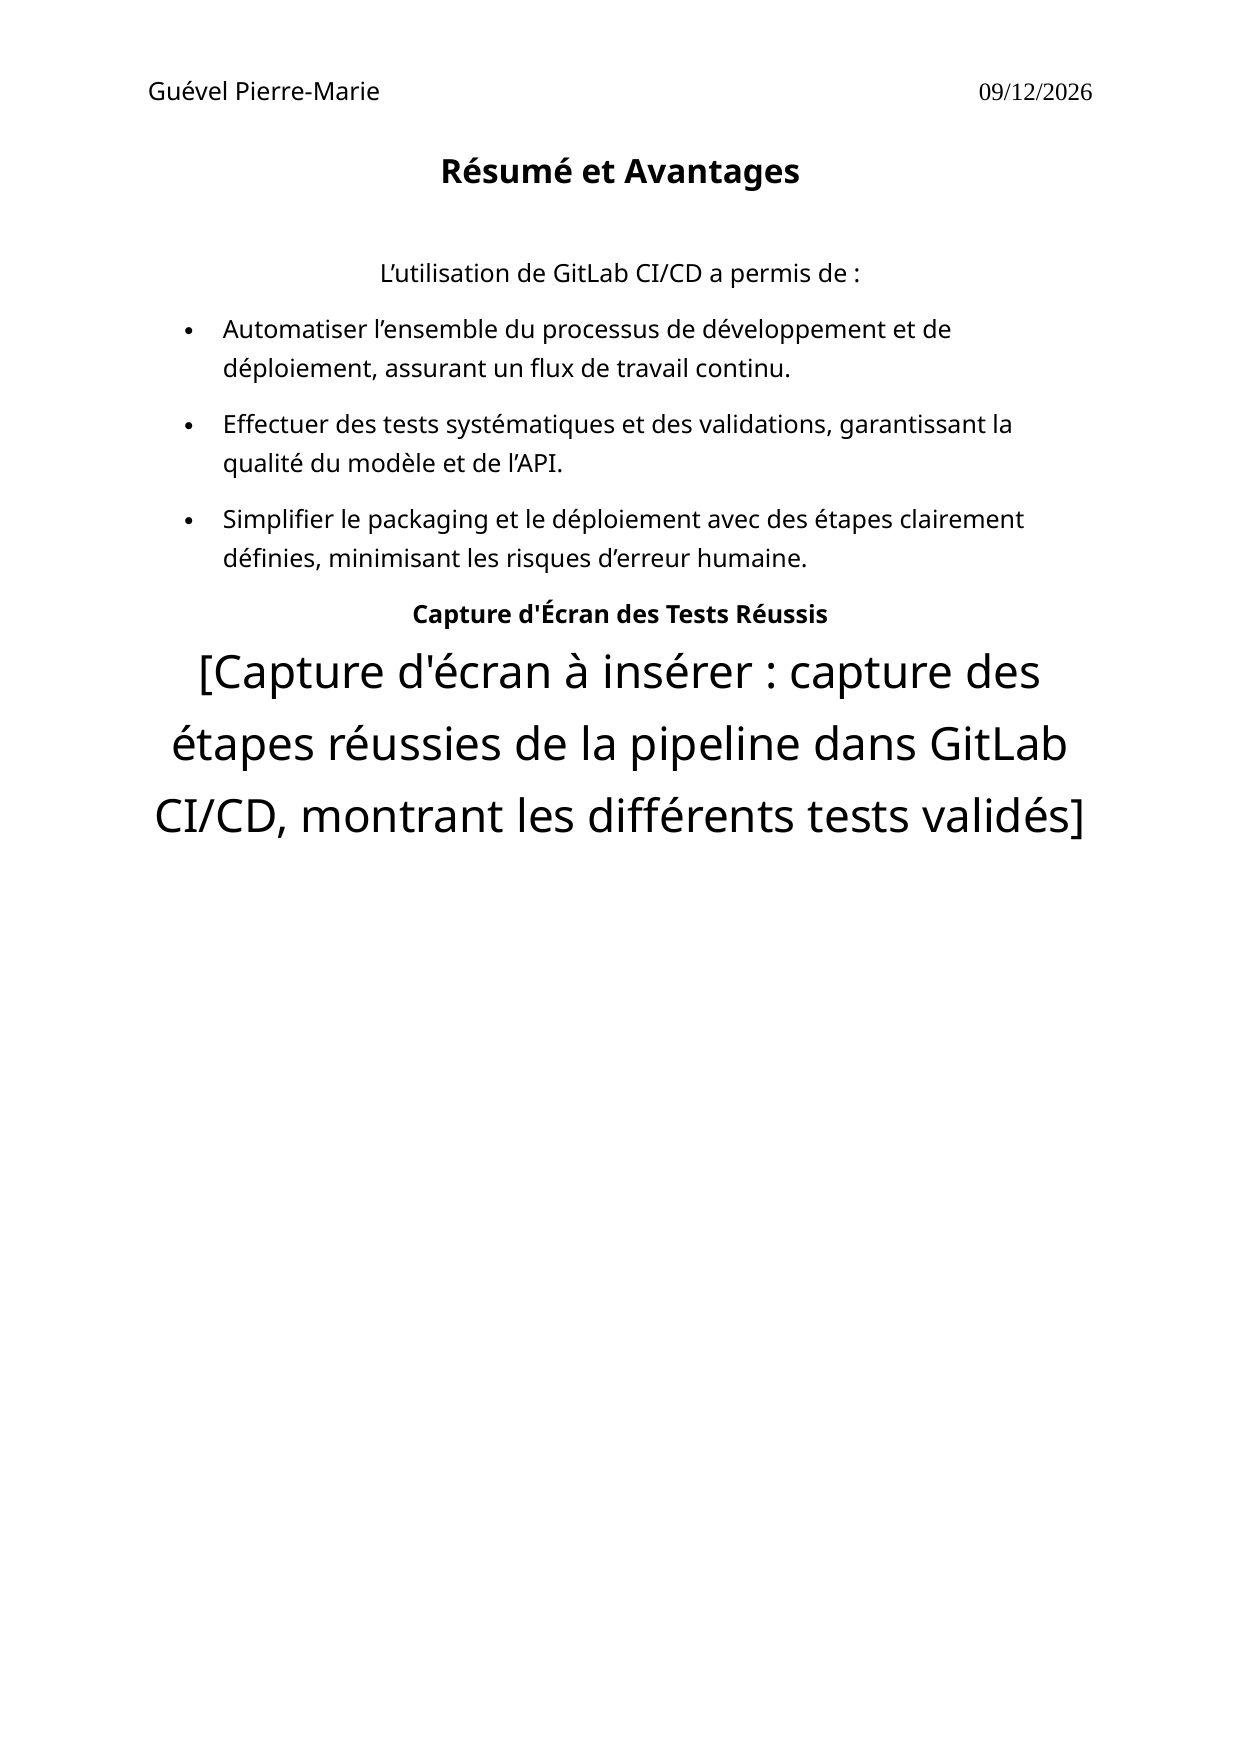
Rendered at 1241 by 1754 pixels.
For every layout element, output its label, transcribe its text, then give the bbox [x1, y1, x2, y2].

text L’utilisation de GitLab CI/CD a permis de : [148, 216, 1093, 290]
list Effectuer des tests systématiques et des validations, garantissant la qualité du modèle et de l’API. [185, 406, 1093, 480]
text Résumé et Avantages [148, 148, 1093, 193]
list Simplifier le packaging et le déploiement avec des étapes clairement définies, minimisant les risques d’erreur humaine. [185, 501, 1093, 575]
list Automatiser l’ensemble du processus de développement et de déploiement, assurant un flux de travail continu. [185, 311, 1093, 385]
text Capture d'Écran des Tests Réussis [Capture d'écran à insérer : capture des étapes réussies de la pipeline dans GitLab CI/CD, montrant les différents tests validés] [148, 596, 1093, 846]
